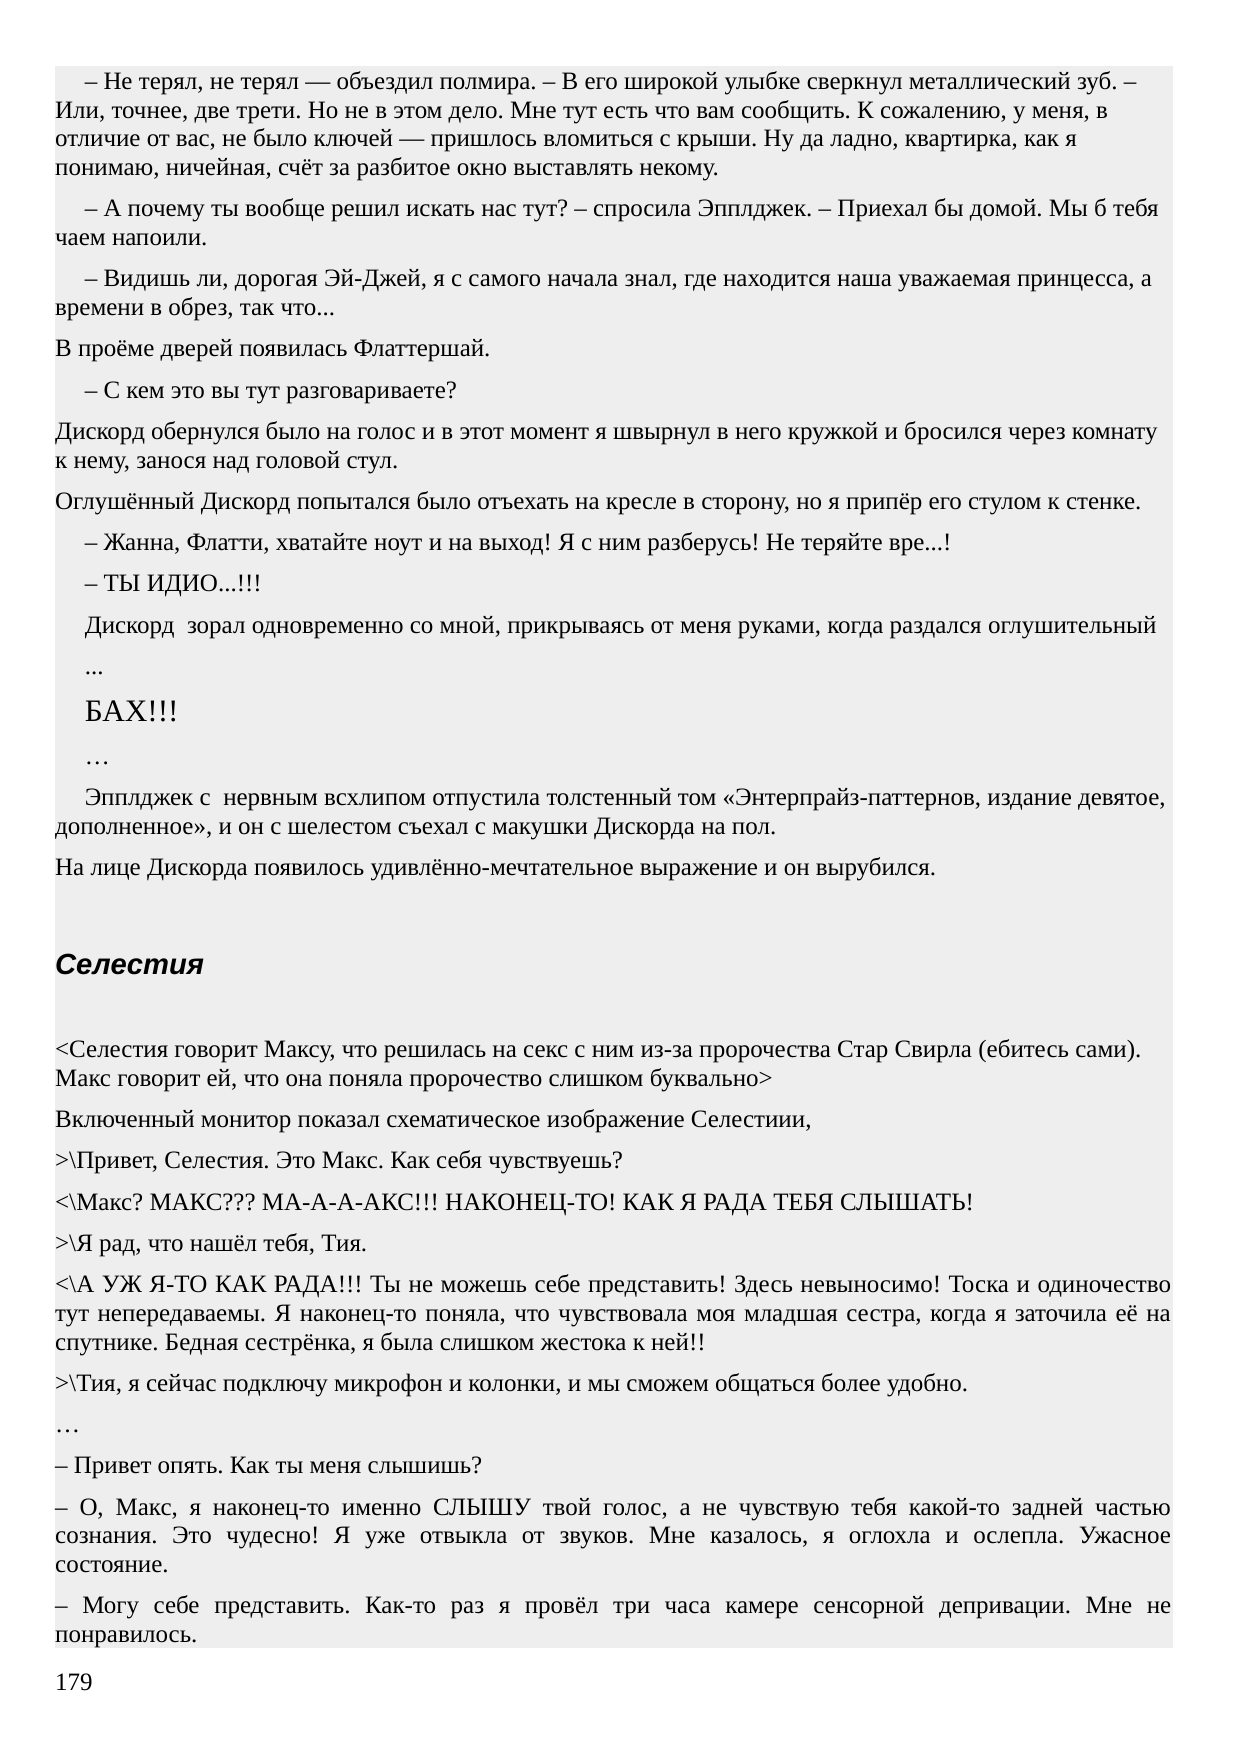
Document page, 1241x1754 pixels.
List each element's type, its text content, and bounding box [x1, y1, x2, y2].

text <\Макс? МАКС??? МА-А-А-АКС!!! НАКОНЕЦ-ТО! КАК Я РАДА ТЕБЯ СЛЫШАТЬ! [55, 1187, 1173, 1216]
text На лице Дискорда появилось удивлённо-мечтательное выражение и он вырубился. [55, 852, 1173, 881]
text >\Я рад, что нашёл тебя, Тия. [55, 1228, 1173, 1257]
text – ТЫ ИДИО...!!! [55, 568, 1173, 597]
text – Не терял, не терял — объездил полмира. – В его широкой улыбке сверкнул металлический зуб. – Или, точнее, две трети. Но не в этом дело. Мне тут есть что вам сообщить. К сожалению, у меня, в отличие от вас, не было ключей — пришлось вломиться с крыши. Ну да ладно, квартирка, как я понимаю, ничейная, счёт за разбитое окно выставлять некому. [55, 66, 1173, 181]
list Дискорд обернулся было на голос и в этот момент я швырнул в него кружкой и бросился через комнату к нему, занося над головой стул. [55, 416, 1173, 473]
text В проёме дверей появилась Флаттершай. [55, 333, 1173, 362]
text <Селестия говорит Максу, что решилась на секс с ним из-за пророчества Стар Свирла (ебитесь сами). Макс говорит ей, что она поняла пророчество слишком буквально> [55, 1034, 1173, 1092]
text >\Привет, Селестия. Это Макс. Как себя чувствуешь? [55, 1146, 1173, 1174]
text – Могу себе представить. Как-то раз я провёл три часа камере сенсорной депривации. Мне не понравилось. [55, 1591, 1173, 1648]
text ... [55, 651, 1173, 680]
subtitle Селестия [55, 947, 1173, 981]
text Эпплджек с нервным всхлипом отпустила толстенный том «Энтерпрайз-паттернов, издание девятое, дополненное», и он с шелестом съехал с макушки Дискорда на пол. [55, 782, 1173, 839]
text БАХ!!! [55, 692, 1173, 728]
text Оглушённый Дискорд попытался было отъехать на кресле в сторону, но я припёр его стулом к стенке. [55, 486, 1173, 515]
text Дискорд зорал одновременно со мной, прикрываясь от меня руками, когда раздался оглушительный [55, 610, 1173, 638]
text – Видишь ли, дорогая Эй-Джей, я с самого начала знал, где находится наша уважаемая принцесса, а времени в обрез, так что... [55, 263, 1173, 321]
text >\Тия, я сейчас подключу микрофон и колонки, и мы сможем общаться более удобно. [55, 1368, 1173, 1397]
text <\А УЖ Я-ТО КАК РАДА!!! Ты не можешь себе представить! Здесь невыносимо! Тоска и одиночество тут непередаваемы. Я наконец-то поняла, что чувствовала моя младшая сестра, когда я заточила её на спутнике. Бедная сестрёнка, я была слишком жестока к ней!! [55, 1269, 1173, 1356]
text … [55, 1409, 1173, 1438]
text Включенный монитор показал схематическое изображение Селестиии, [55, 1104, 1173, 1133]
text – С кем это вы тут разговариваете? [55, 375, 1173, 403]
text – Жанна, Флатти, хватайте ноут и на выход! Я с ним разберусь! Не теряйте вре...! [55, 527, 1173, 556]
text – О, Макс, я наконец-то именно СЛЫШУ твой голос, а не чувствую тебя какой-то задней частью сознания. Это чудесно! Я уже отвыкла от звуков. Мне казалось, я оглохла и ослепла. Ужасное состояние. [55, 1492, 1173, 1578]
text … [55, 741, 1173, 769]
text – А почему ты вообще решил искать нас тут? – спросила Эпплджек. – Приехал бы домой. Мы б тебя чаем напоили. [55, 193, 1173, 251]
text – Привет опять. Как ты меня слышишь? [55, 1451, 1173, 1479]
